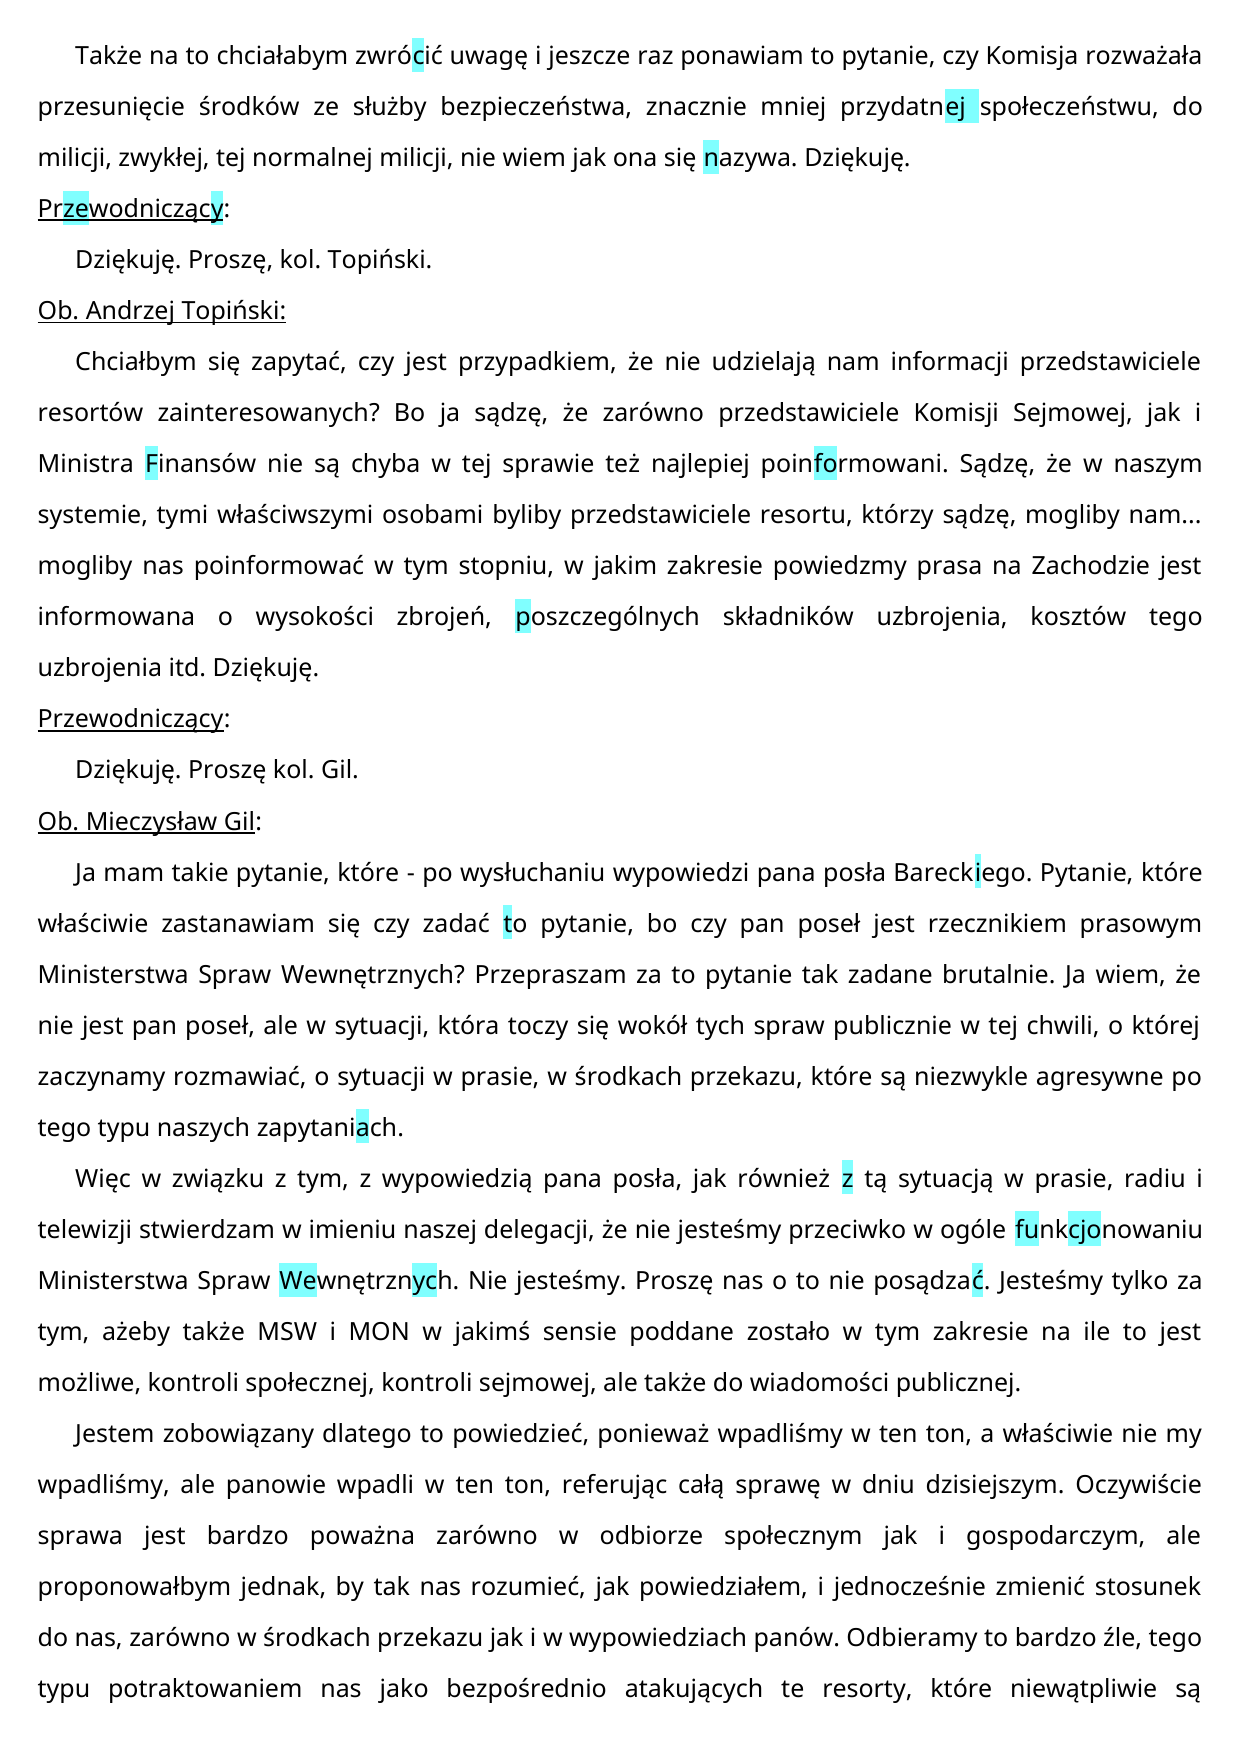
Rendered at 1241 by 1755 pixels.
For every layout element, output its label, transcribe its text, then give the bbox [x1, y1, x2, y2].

text Chciałbym się zapytać, czy jest przypadkiem, że nie udzielają nam informacji przedstawiciele resortów zainteresowanych? Bo ja sądzę, że zarówno przedstawiciele Komisji Sejmowej, jak i Ministra Finansów nie są chyba w tej sprawie też najlepiej poinformowani. Sądzę, że w naszym systemie, tymi właściwszymi osobami byliby przedstawiciele resortu, którzy sądzę, mogliby nam... mogliby nas poinformować w tym stopniu, w jakim zakresie powiedzmy prasa na Zachodzie jest informowana o wysokości zbrojeń, poszczególnych składników uzbrojenia, kosztów tego uzbrojenia itd. Dziękuję. [37, 344, 1203, 684]
text Jestem zobowiązany dlatego to powiedzieć, ponieważ wpadliśmy w ten ton, a właściwie nie my wpadliśmy, ale panowie wpadli w ten ton, referując całą sprawę w dniu dzisiejszym. Oczywiście sprawa jest bardzo poważna zarówno w odbiorze społecznym jak i gospodarczym, ale proponowałbym jednak, by tak nas rozumieć, jak powiedziałem, i jednocześnie zmienić stosunek do nas, zarówno w środkach przekazu jak i w wypowiedziach panów. Odbieramy to bardzo źle, tego typu potraktowaniem nas jako bezpośrednio atakujących te resorty, które niewątpliwie są [37, 1416, 1203, 1705]
text Dziękuję. Proszę kol. Gil. [37, 752, 1203, 786]
text Więc w związku z tym, z wypowiedzią pana posła, jak również z tą sytuacją w prasie, radiu i telewizji stwierdzam w imieniu naszej delegacji, że nie jesteśmy przeciwko w ogóle funkcjonowaniu Ministerstwa Spraw Wewnętrznych. Nie jesteśmy. Proszę nas o to nie posądzać. Jesteśmy tylko za tym, ażeby także MSW i MON w jakimś sensie poddane zostało w tym zakresie na ile to jest możliwe, kontroli społecznej, kontroli sejmowej, ale także do wiadomości publicznej. [37, 1160, 1203, 1399]
text Ja mam takie pytanie, które - po wysłuchaniu wypowiedzi pana posła Bareckiego. Pytanie, które właściwie zastanawiam się czy zadać to pytanie, bo czy pan poseł jest rzecznikiem prasowym Ministerstwa Spraw Wewnętrznych? Przepraszam za to pytanie tak zadane brutalnie. Ja wiem, że nie jest pan poseł, ale w sytuacji, która toczy się wokół tych spraw publicznie w tej chwili, o której zaczynamy rozmawiać, o sytuacji w prasie, w środkach przekazu, które są niezwykle agresywne po tego typu naszych zapytaniach. [37, 854, 1203, 1143]
text Ob. Mieczysław Gil: [37, 803, 1203, 837]
text Ob. Andrzej Topiński: [37, 293, 1203, 327]
text Dziękuję. Proszę, kol. Topiński. [37, 242, 1203, 276]
text Także na to chciałabym zwrócić uwagę i jeszcze raz ponawiam to pytanie, czy Komisja rozważała przesunięcie środków ze służby bezpieczeństwa, znacznie mniej przydatnej społeczeństwu, do milicji, zwykłej, tej normalnej milicji, nie wiem jak ona się nazywa. Dziękuję. [37, 37, 1203, 174]
text Przewodniczący: [37, 191, 1203, 225]
text Przewodniczący: [37, 701, 1203, 735]
